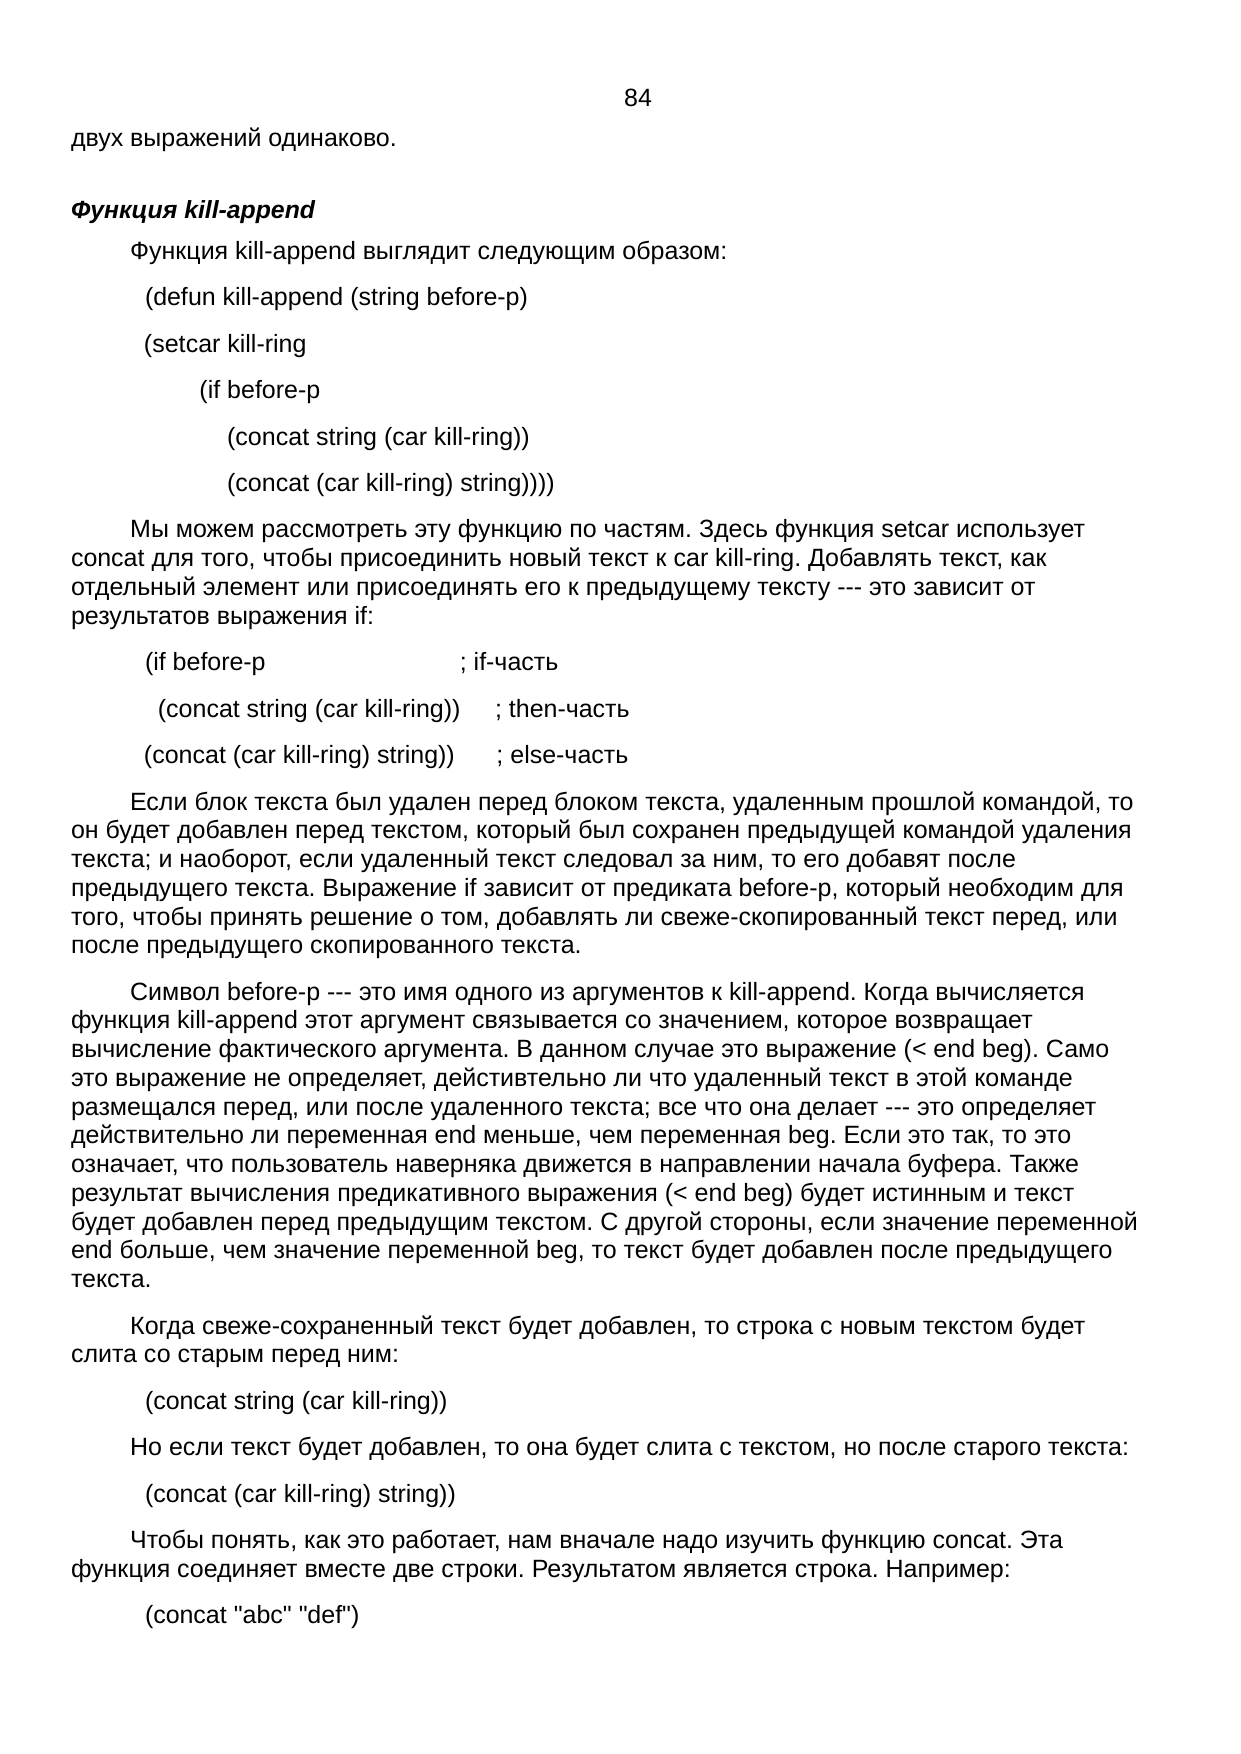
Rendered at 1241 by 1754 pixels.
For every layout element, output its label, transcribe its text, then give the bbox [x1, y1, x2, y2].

text (if before-p ; if-часть [71, 647, 1146, 676]
text Но если текст будет добавлен, то она будет слита с текстом, но после старого текста: [71, 1432, 1146, 1461]
text (concat "abc" "def") [71, 1601, 1146, 1629]
text (if before-p [71, 375, 1146, 404]
text Если блок текста был удален перед блоком текста, удаленным прошлой командой, то он будет добавлен перед текстом, который был сохранен предыдущей командой удаления текста; и наоборот, если удаленный текст следовал за ним, то его добавят после предыдущего текста. Выражение if зависит от предиката before-p, который необходим для того, чтобы принять решение о том, добавлять ли свеже-скопированный текст перед, или после предыдущего скопированного текста. [71, 787, 1146, 959]
text Чтобы понять, как это работает, нам вначале надо изучить функцию concat. Эта функция соединяет вместе две строки. Результатом является строка. Например: [71, 1525, 1146, 1583]
text Функция kill-append выглядит следующим образом: [71, 236, 1146, 264]
text (concat string (car kill-ring)) [71, 1386, 1146, 1415]
text Мы можем рассмотреть эту функцию по частям. Здесь функция setcar использует concat для того, чтобы присоединить новый текст к car kill-ring. Добавлять текст, как отдельный элемент или присоединять его к предыдущему тексту --- это зависит от результатов выражения if: [71, 514, 1146, 629]
text (concat string (car kill-ring)) ; then-часть [71, 694, 1146, 722]
subtitle Функция kill-append [71, 195, 1146, 223]
text (concat string (car kill-ring)) [71, 422, 1146, 450]
text Символ before-p --- это имя одного из аргументов к kill-append. Когда вычисляется функция kill-append этот аргумент связывается со значением, которое возвращает вычисление фактического аргумента. В данном случае это выражение (< end beg). Само это выражение не определяет, дейстивтельно ли что удаленный текст в этой команде размещался перед, или после удаленного текста; все что она делает --- это определяет действительно ли переменная end меньше, чем переменная beg. Если это так, то это означает, что пользователь наверняка движется в направлении начала буфера. Также результат вычисления предикативного выражения (< end beg) будет истинным и текст будет добавлен перед предыдущим текстом. С другой стороны, если значение переменной end больше, чем значение переменной beg, то текст будет добавлен после предыдущего текста. [71, 977, 1146, 1293]
text (concat (car kill-ring) string)) ; else-часть [71, 740, 1146, 769]
text Когда свеже-сохраненный текст будет добавлен, то строка с новым текстом будет слита со старым перед ним: [71, 1311, 1146, 1368]
text (setcar kill-ring [71, 329, 1146, 357]
text (concat (car kill-ring) string)) [71, 1479, 1146, 1508]
text (defun kill-append (string before-p) [71, 282, 1146, 311]
text (concat (car kill-ring) string)))) [71, 468, 1146, 497]
text двух выражений одинаково. [71, 123, 1146, 152]
